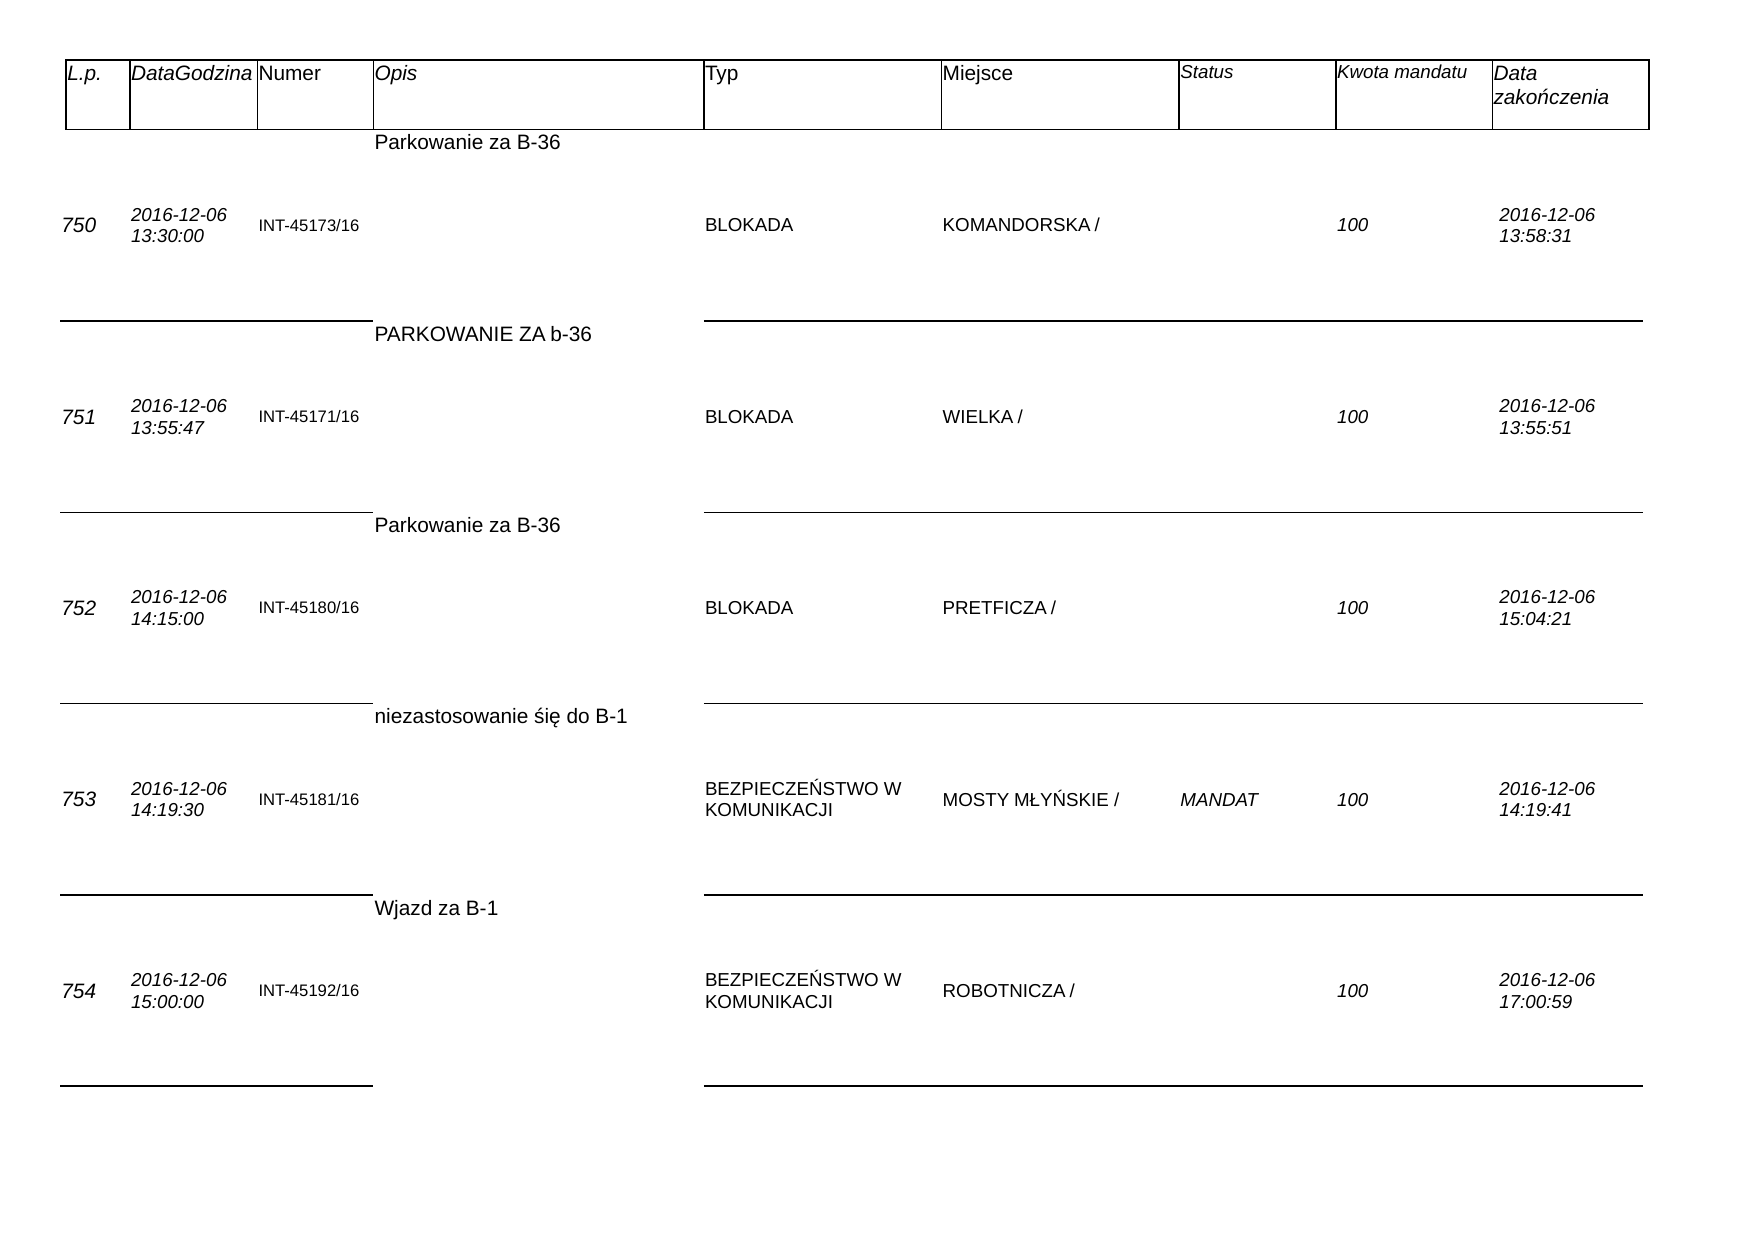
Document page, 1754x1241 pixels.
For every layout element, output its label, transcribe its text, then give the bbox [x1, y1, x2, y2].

table_cell BLOKADA [704, 513, 941, 703]
table_cell 2016-12-06 13:55:51 [1498, 322, 1643, 511]
table_cell [1643, 320, 1649, 511]
table_header Kwota mandatu [1337, 61, 1492, 129]
table_cell 752 [60, 513, 130, 703]
table_header [60, 59, 65, 129]
table_cell PARKOWANIE ZA b-36 [373, 320, 704, 511]
table_header Status [1180, 61, 1335, 129]
table_cell INT-45192/16 [257, 896, 373, 1085]
table_cell 100 [1336, 513, 1498, 703]
table_cell Wjazd za B-1 [373, 894, 704, 1085]
table_cell Parkowanie za B-36 [373, 511, 704, 703]
table_cell INT-45180/16 [257, 513, 373, 703]
table_cell BLOKADA [704, 322, 941, 511]
table_cell 2016-12-06 14:19:41 [1498, 704, 1643, 894]
table_cell 2016-12-06 17:00:59 [1498, 896, 1643, 1085]
table_cell INT-45171/16 [257, 322, 373, 511]
table_cell [1179, 130, 1336, 320]
table_cell 751 [60, 322, 130, 511]
table_cell WIELKA / [941, 322, 1179, 511]
table_cell 2016-12-06 14:19:30 [130, 704, 257, 894]
table_cell 2016-12-06 13:58:31 [1498, 130, 1643, 320]
table_cell KOMANDORSKA / [941, 130, 1179, 320]
table_cell INT-45173/16 [257, 130, 373, 320]
table_cell 754 [60, 896, 130, 1085]
table_cell Parkowanie za B-36 [373, 130, 704, 320]
table_header Opis [374, 61, 703, 129]
table_cell 2016-12-06 15:00:00 [130, 896, 257, 1085]
table_header DataGodzina [131, 61, 257, 129]
table_cell 100 [1336, 322, 1498, 511]
table_cell 2016-12-06 13:55:47 [130, 322, 257, 511]
table_cell PRETFICZA / [941, 513, 1179, 703]
table_cell 753 [60, 704, 130, 894]
table_cell BLOKADA [704, 130, 941, 320]
table_cell [1643, 894, 1649, 1085]
table_cell INT-45181/16 [257, 704, 373, 894]
table_header Typ [705, 61, 941, 129]
table_cell BEZPIECZEŃSTWO W KOMUNIKACJI [704, 896, 941, 1085]
table_cell [1179, 322, 1336, 511]
table_cell 100 [1336, 896, 1498, 1085]
table_cell 100 [1336, 704, 1498, 894]
table_cell [1179, 896, 1336, 1085]
table_cell 2016-12-06 14:15:00 [130, 513, 257, 703]
table_cell MOSTY MŁYŃSKIE / [941, 704, 1179, 894]
table_cell BEZPIECZEŃSTWO W KOMUNIKACJI [704, 704, 941, 894]
table_cell ROBOTNICZA / [941, 896, 1179, 1085]
table_cell 2016-12-06 15:04:21 [1498, 513, 1643, 703]
table_cell MANDAT [1179, 704, 1336, 894]
table_header Numer [258, 61, 373, 129]
table_cell [1643, 130, 1649, 320]
table_cell 2016-12-06 13:30:00 [130, 130, 257, 320]
table_header Miejsce [942, 61, 1178, 129]
table_cell [1179, 513, 1336, 703]
table_cell niezastosowanie śię do B-1 [373, 703, 704, 894]
table_cell 750 [60, 129, 130, 320]
table_cell 100 [1336, 130, 1498, 320]
table_header Data zakończenia [1493, 61, 1648, 129]
table_header L.p. [67, 61, 129, 129]
table_cell [1643, 511, 1649, 703]
table_cell [1643, 703, 1649, 894]
